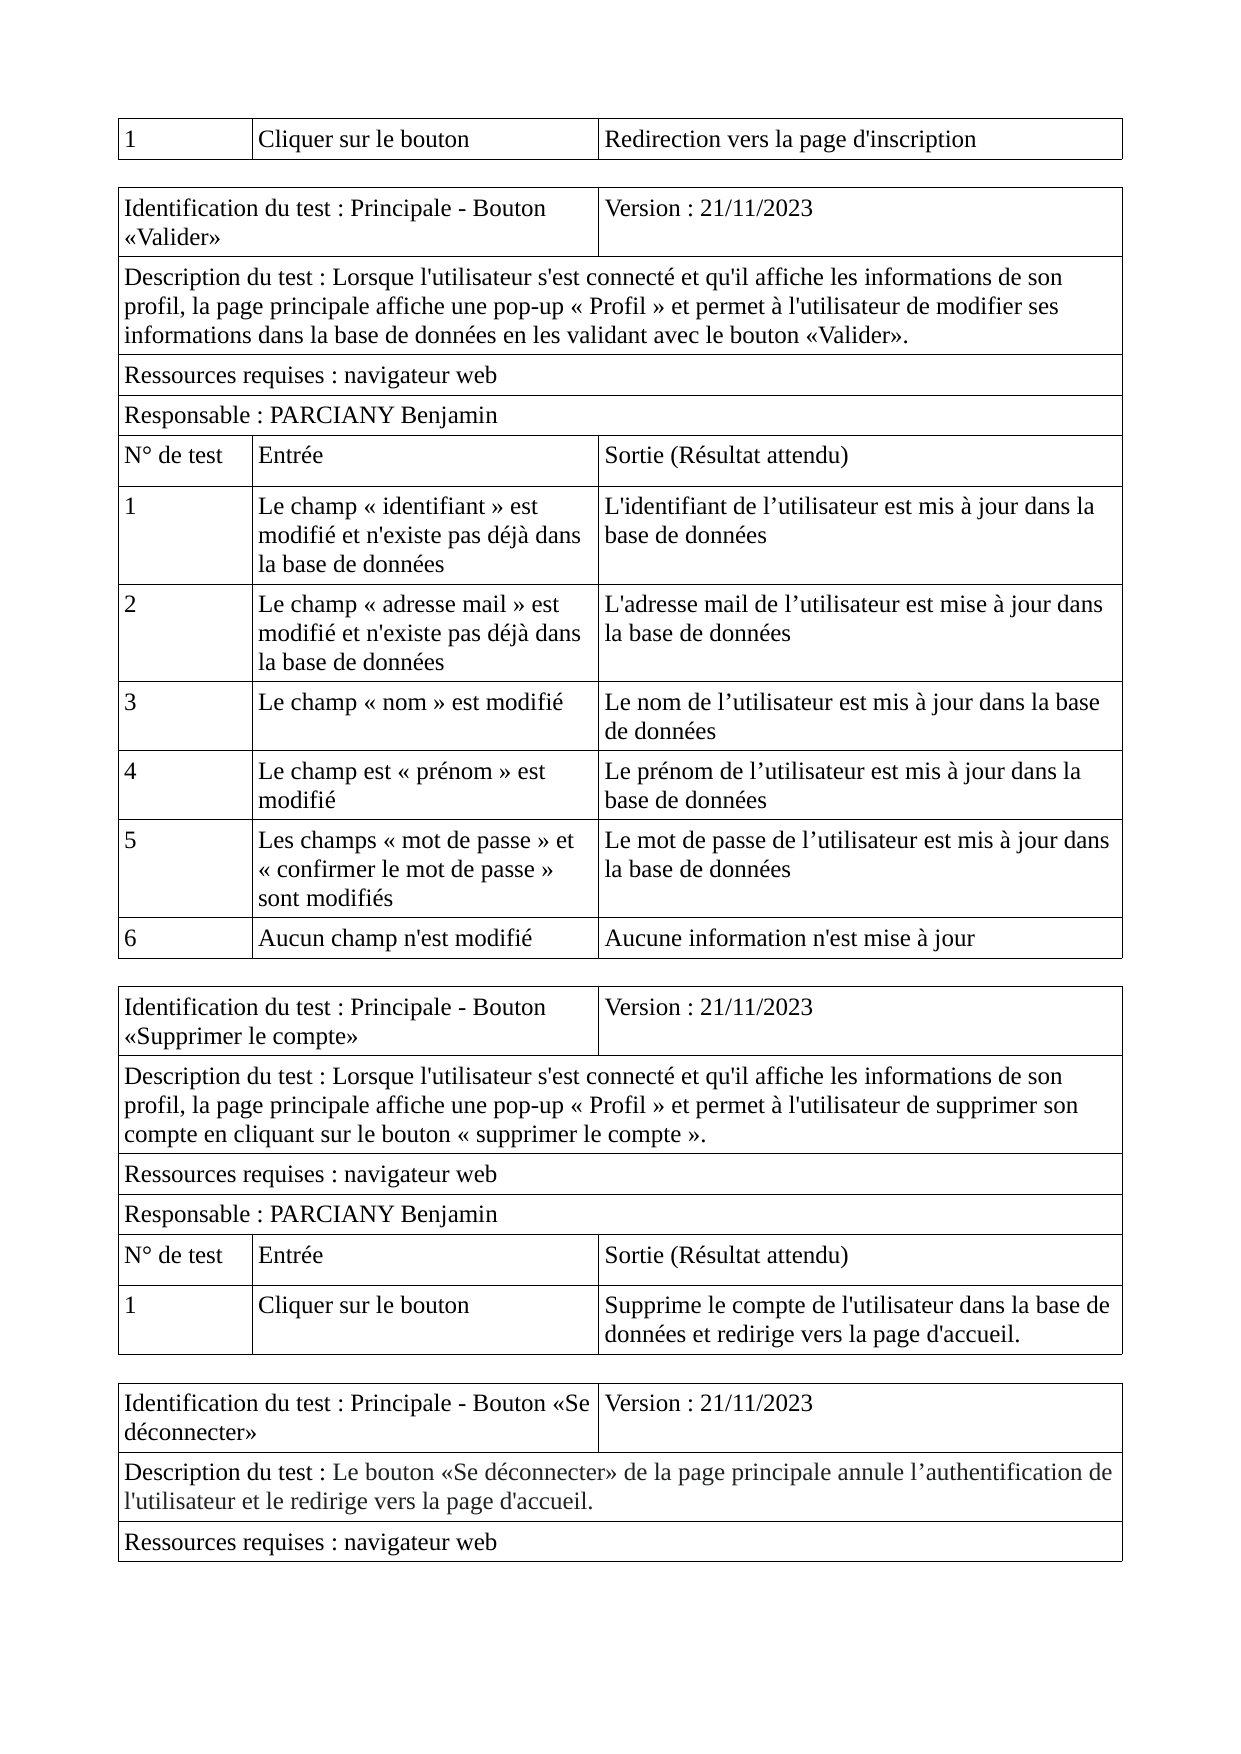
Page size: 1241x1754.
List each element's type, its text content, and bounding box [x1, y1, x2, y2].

table_cell 5 [119, 820, 252, 917]
table_cell 1 [119, 1286, 252, 1354]
table_cell N° de test [119, 436, 252, 486]
table_cell Cliquer sur le bouton [253, 1286, 598, 1354]
table_cell 1 [119, 119, 252, 158]
table_cell Sortie (Résultat attendu) [599, 436, 1122, 486]
table_header Version : 21/11/2023 [599, 188, 1122, 256]
table_header Identification du test : Principale - Bouton «Se déconnecter» [119, 1384, 598, 1452]
table_cell Le champ « adresse mail » est modifié et n'existe pas déjà dans la base de données [253, 585, 598, 681]
table_cell Entrée [253, 436, 598, 486]
table_cell N° de test [119, 1235, 252, 1285]
table_cell Le champ « identifiant » est modifié et n'existe pas déjà dans la base de données [253, 487, 598, 583]
table_cell Responsable : PARCIANY Benjamin [119, 396, 1122, 435]
table_cell Le champ « nom » est modifié [253, 682, 598, 750]
table_header Identification du test : Principale - Bouton «Supprimer le compte» [119, 987, 598, 1055]
table_cell Ressources requises : navigateur web [119, 1154, 1122, 1193]
table_cell Responsable : PARCIANY Benjamin [119, 1195, 1122, 1234]
table_cell 1 [119, 487, 252, 583]
table_cell Les champs « mot de passe » et « confirmer le mot de passe » sont modifiés [253, 820, 598, 917]
table_cell L'identifiant de l’utilisateur est mis à jour dans la base de données [599, 487, 1122, 583]
table_header Version : 21/11/2023 [599, 1384, 1122, 1452]
table_cell Aucune information n'est mise à jour [599, 918, 1122, 957]
table_header Identification du test : Principale - Bouton «Valider» [119, 188, 598, 256]
table_cell Ressources requises : navigateur web [119, 355, 1122, 394]
table_cell Description du test : Lorsque l'utilisateur s'est connecté et qu'il affiche les informations de son profil, la page principale affiche une pop-up « Profil » et permet à l'utilisateur de modifier ses informations dans la base de données en les validant avec le bouton «Valider». [119, 257, 1122, 354]
table_cell 4 [119, 751, 252, 819]
table_cell L'adresse mail de l’utilisateur est mise à jour dans la base de données [599, 585, 1122, 681]
table_cell Cliquer sur le bouton [253, 119, 598, 158]
table_cell 3 [119, 682, 252, 750]
table_cell Description du test : Lorsque l'utilisateur s'est connecté et qu'il affiche les informations de son profil, la page principale affiche une pop-up « Profil » et permet à l'utilisateur de supprimer son compte en cliquant sur le bouton « supprimer le compte ». [119, 1056, 1122, 1153]
table_cell Le mot de passe de l’utilisateur est mis à jour dans la base de données [599, 820, 1122, 917]
table_cell Sortie (Résultat attendu) [599, 1235, 1122, 1285]
table_cell Le prénom de l’utilisateur est mis à jour dans la base de données [599, 751, 1122, 819]
table_cell Redirection vers la page d'inscription [599, 119, 1122, 158]
table_cell Le nom de l’utilisateur est mis à jour dans la base de données [599, 682, 1122, 750]
table_cell 2 [119, 585, 252, 681]
table_header Version : 21/11/2023 [599, 987, 1122, 1055]
table_cell Description du test : Le bouton «Se déconnecter» de la page principale annule l’authentification de l'utilisateur et le redirige vers la page d'accueil. [119, 1453, 1122, 1521]
table_cell Supprime le compte de l'utilisateur dans la base de données et redirige vers la page d'accueil. [599, 1286, 1122, 1354]
table_cell 6 [119, 918, 252, 957]
table_cell Entrée [253, 1235, 598, 1285]
table_cell Ressources requises : navigateur web [119, 1522, 1122, 1561]
table_cell Aucun champ n'est modifié [253, 918, 598, 957]
table_cell Le champ est « prénom » est modifié [253, 751, 598, 819]
